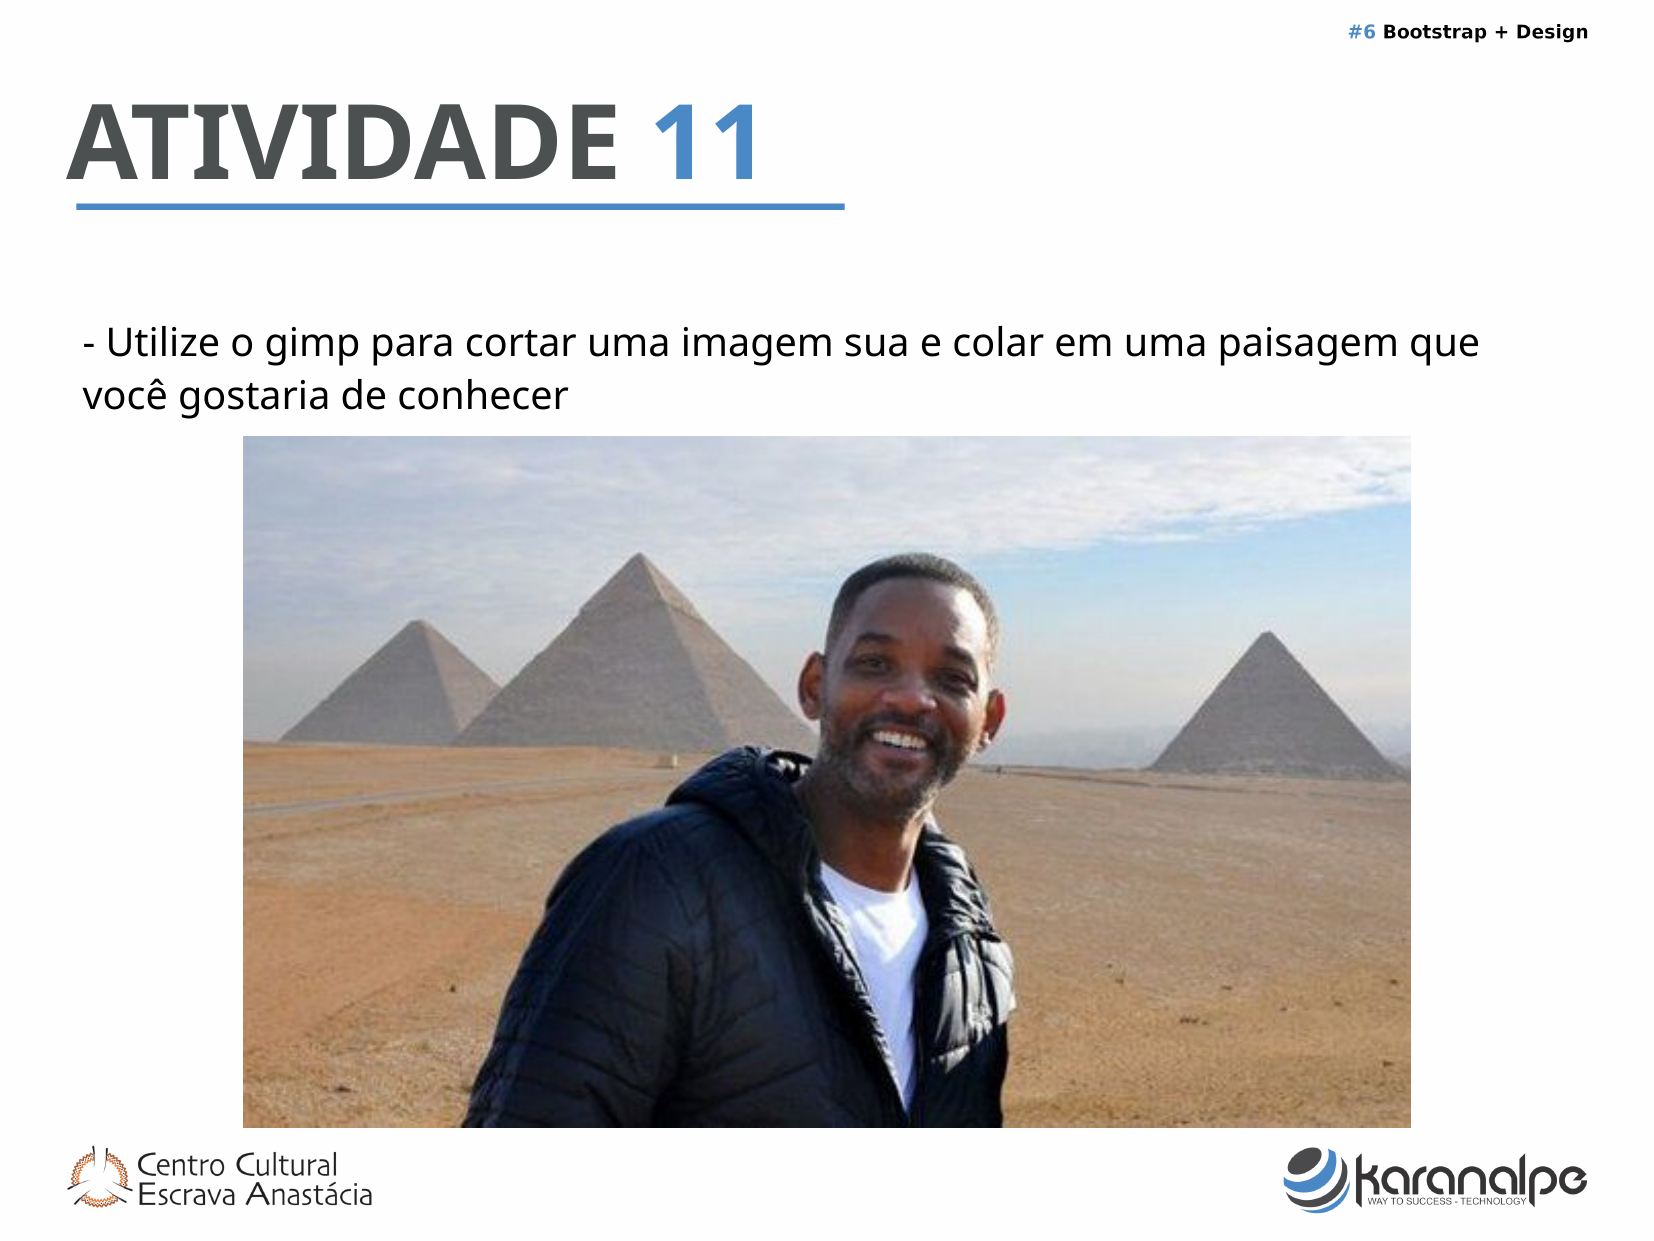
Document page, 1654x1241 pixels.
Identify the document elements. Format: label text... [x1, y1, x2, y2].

title ATIVIDADE 11 [66, 35, 1555, 243]
picture [0, 0, 1654, 1241]
list - Utilize o gimp para cortar uma imagem sua e colar em uma paisagem que você gostaria de conhecer [82, 313, 1571, 497]
